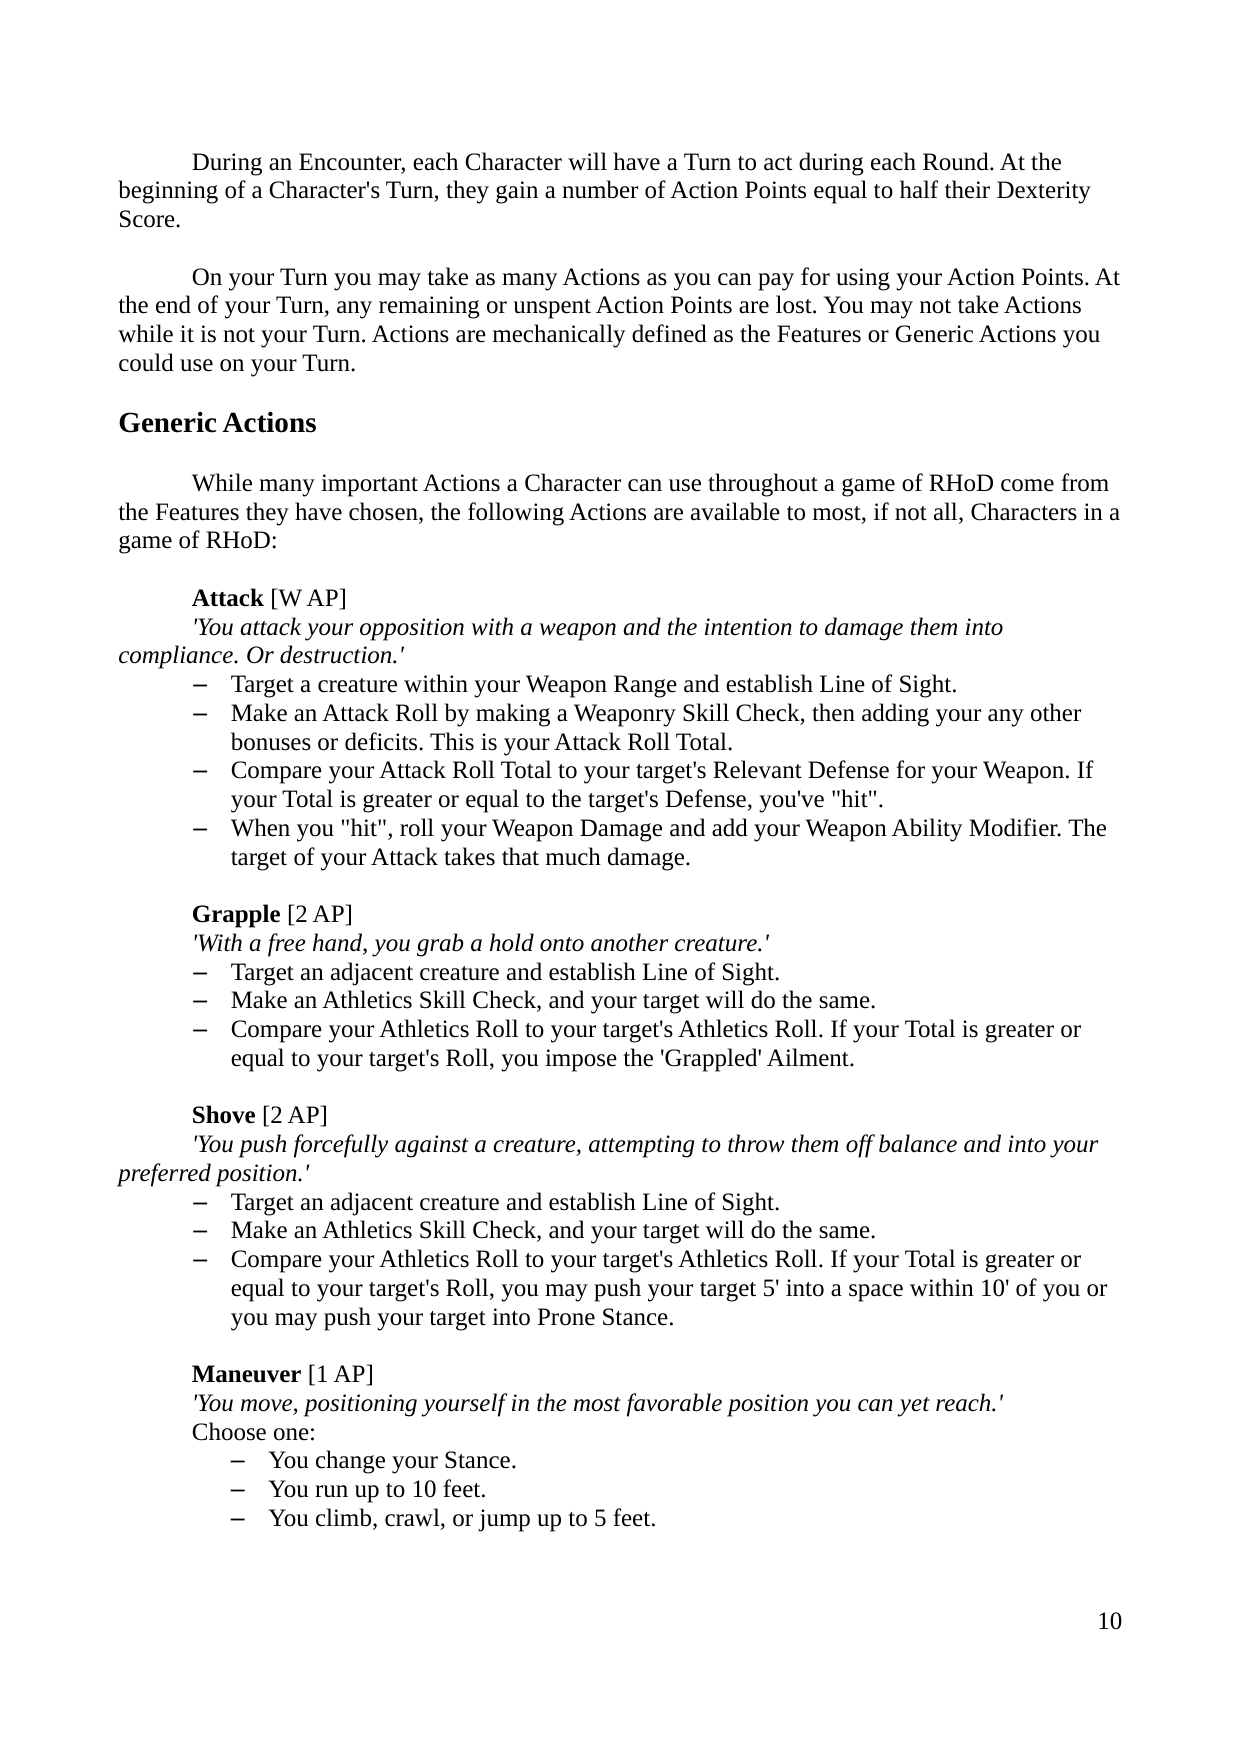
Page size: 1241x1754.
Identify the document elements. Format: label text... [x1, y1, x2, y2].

list You change your Stance. [231, 1445, 1122, 1474]
list Target a creature within your Weapon Range and establish Line of Sight. [193, 669, 1122, 698]
text On your Turn you may take as many Actions as you can pay for using your Action Points. At the end of your Turn, any remaining or unspent Action Points are lost. You may not take Actions while it is not your Turn. Actions are mechanically defined as the Features or Generic Actions you could use on your Turn. [118, 262, 1122, 377]
text Maneuver [1 AP] [118, 1359, 1122, 1388]
list You climb, crawl, or jump up to 5 feet. [231, 1503, 1122, 1532]
text Attack [W AP] [118, 583, 1122, 612]
text Grapple [2 AP] [118, 899, 1122, 928]
list Compare your Attack Roll Total to your target's Relevant Defense for your Weapon. If your Total is greater or equal to the target's Defense, you've "hit". [193, 755, 1122, 813]
list Make an Attack Roll by making a Weaponry Skill Check, then adding your any other bonuses or deficits. This is your Attack Roll Total. [193, 698, 1122, 755]
text Shove [2 AP] [118, 1100, 1122, 1129]
text 'You move, positioning yourself in the most favorable position you can yet reach.' [118, 1388, 1122, 1417]
list When you "hit", roll your Weapon Damage and add your Weapon Ability Modifier. The target of your Attack takes that much damage. [193, 813, 1122, 870]
text 'You attack your opposition with a weapon and the intention to damage them into compliance. Or destruction.' [118, 612, 1122, 669]
list Make an Athletics Skill Check, and your target will do the same. [193, 1215, 1122, 1244]
list Make an Athletics Skill Check, and your target will do the same. [193, 985, 1122, 1014]
text 'You push forcefully against a creature, attempting to throw them off balance and into your preferred position.' [118, 1129, 1122, 1187]
text 'With a free hand, you grab a hold onto another creature.' [118, 928, 1122, 957]
list Target an adjacent creature and establish Line of Sight. [193, 1187, 1122, 1215]
list Target an adjacent creature and establish Line of Sight. [193, 957, 1122, 985]
list Compare your Athletics Roll to your target's Athletics Roll. If your Total is greater or equal to your target's Roll, you may push your target 5' into a space within 10' of you or you may push your target into Prone Stance. [193, 1244, 1122, 1330]
text Generic Actions [118, 406, 1122, 439]
text Choose one: [118, 1417, 1122, 1445]
text While many important Actions a Character can use throughout a game of RHoD come from the Features they have chosen, the following Actions are available to most, if not all, Characters in a game of RHoD: [118, 468, 1122, 554]
list Compare your Athletics Roll to your target's Athletics Roll. If your Total is greater or equal to your target's Roll, you impose the 'Grappled' Ailment. [193, 1014, 1122, 1072]
text During an Encounter, each Character will have a Turn to act during each Round. At the beginning of a Character's Turn, they gain a number of Action Points equal to half their Dexterity Score. [118, 147, 1122, 233]
list You run up to 10 feet. [231, 1474, 1122, 1503]
